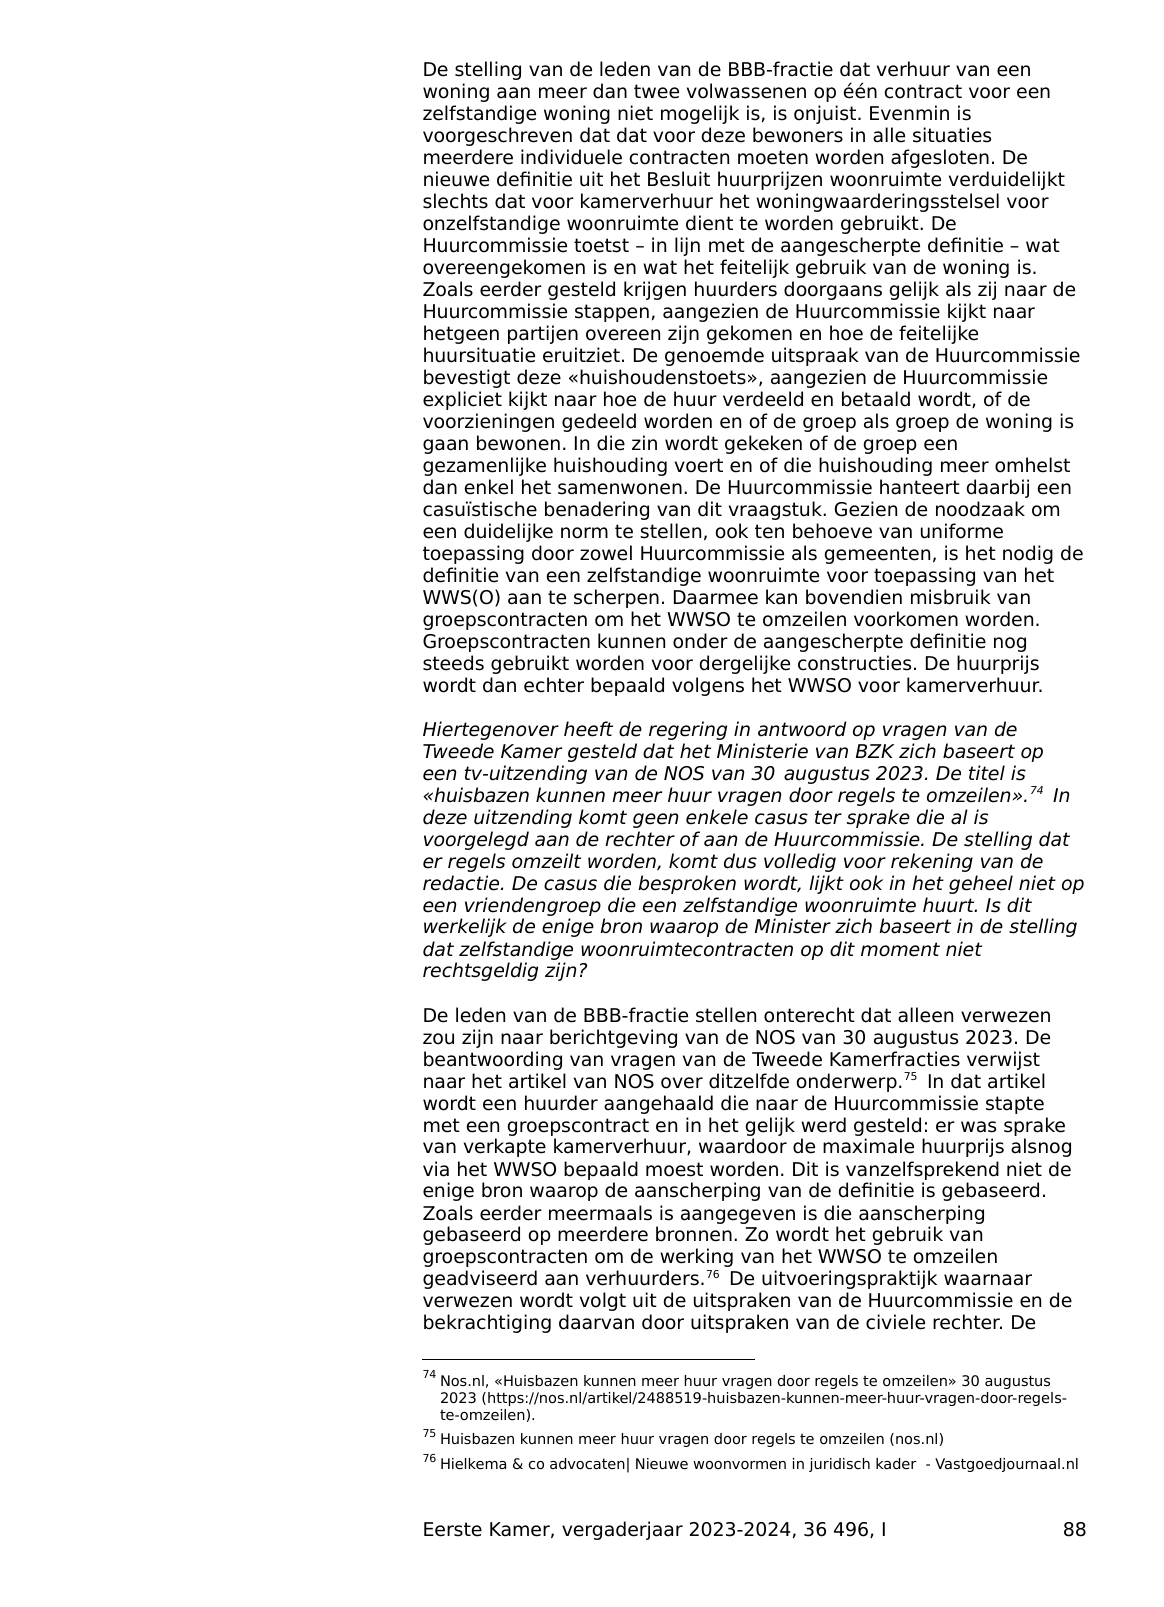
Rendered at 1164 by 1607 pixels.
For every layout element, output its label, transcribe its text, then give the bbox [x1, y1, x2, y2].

text Huisbazen kunnen meer huur vragen door regels te omzeilen (nos.nl) [422, 1427, 1087, 1449]
text Hiertegenover heeft de regering in antwoord op vragen van de Tweede Kamer gesteld dat het Ministerie van BZK zich baseert op een tv-uitzending van de NOS van 30 augustus 2023. De titel is «huisbazen kunnen meer huur vragen door regels te omzeilen». In deze uitzending komt geen enkele casus ter sprake die al is voorgelegd aan de rechter of aan de Huurcommissie. De stelling dat er regels omzeilt worden, komt dus volledig voor rekening van de redactie. De casus die besproken wordt, lijkt ook in het geheel niet op een vriendengroep die een zelfstandige woonruimte huurt. Is dit werkelijk de enige bron waarop de Minister zich baseert in de stelling dat zelfstandige woonruimtecontracten op dit moment niet rechtsgeldig zijn? [422, 719, 1087, 982]
text De leden van de BBB-fractie stellen onterecht dat alleen verwezen zou zijn naar berichtgeving van de NOS van 30 augustus 2023. De beantwoording van vragen van de Tweede Kamerfracties verwijst naar het artikel van NOS over ditzelfde onderwerp. In dat artikel wordt een huurder aangehaald die naar de Huurcommissie stapte met een groepscontract en in het gelijk werd gesteld: er was sprake van verkapte kamerverhuur, waardoor de maximale huurprijs alsnog via het WWSO bepaald moest worden. Dit is vanzelfsprekend niet de enige bron waarop de aanscherping van de definitie is gebaseerd. Zoals eerder meermaals is aangegeven is die aanscherping gebaseerd op meerdere bronnen. Zo wordt het gebruik van groepscontracten om de werking van het WWSO te omzeilen geadviseerd aan verhuurders. De uitvoeringspraktijk waarnaar verwezen wordt volgt uit de uitspraken van de Huurcommissie en de bekrachtiging daarvan door uitspraken van de civiele rechter. De [422, 1004, 1087, 1334]
text Nos.nl, «Huisbazen kunnen meer huur vragen door regels te omzeilen» 30 augustus 2023 (https://nos.nl/artikel/2488519-huisbazen-kunnen-meer-huur-vragen-door-regels-te-omzeilen). [422, 1368, 1087, 1424]
text Hielkema & co advocaten| Nieuwe woonvormen in juridisch kader - Vastgoedjournaal.nl [422, 1452, 1087, 1474]
text De stelling van de leden van de BBB-fractie dat verhuur van een woning aan meer dan twee volwassenen op één contract voor een zelfstandige woning niet mogelijk is, is onjuist. Evenmin is voorgeschreven dat dat voor deze bewoners in alle situaties meerdere individuele contracten moeten worden afgesloten. De nieuwe definitie uit het Besluit huurprijzen woonruimte verduidelijkt slechts dat voor kamerverhuur het woningwaarderingsstelsel voor onzelfstandige woonruimte dient te worden gebruikt. De Huurcommissie toetst – in lijn met de aangescherpte definitie – wat overeengekomen is en wat het feitelijk gebruik van de woning is. Zoals eerder gesteld krijgen huurders doorgaans gelijk als zij naar de Huurcommissie stappen, aangezien de Huurcommissie kijkt naar hetgeen partijen overeen zijn gekomen en hoe de feitelijke huursituatie eruitziet. De genoemde uitspraak van de Huurcommissie bevestigt deze «huishoudenstoets», aangezien de Huurcommissie expliciet kijkt naar hoe de huur verdeeld en betaald wordt, of de voorzieningen gedeeld worden en of de groep als groep de woning is gaan bewonen. In die zin wordt gekeken of de groep een gezamenlijke huishouding voert en of die huishouding meer omhelst dan enkel het samenwonen. De Huurcommissie hanteert daarbij een casuïstische benadering van dit vraagstuk. Gezien de noodzaak om een duidelijke norm te stellen, ook ten behoeve van uniforme toepassing door zowel Huurcommissie als gemeenten, is het nodig de definitie van een zelfstandige woonruimte voor toepassing van het WWS(O) aan te scherpen. Daarmee kan bovendien misbruik van groepscontracten om het WWSO te omzeilen voorkomen worden. Groepscontracten kunnen onder de aangescherpte definitie nog steeds gebruikt worden voor dergelijke constructies. De huurprijs wordt dan echter bepaald volgens het WWSO voor kamerverhuur. [422, 59, 1087, 696]
